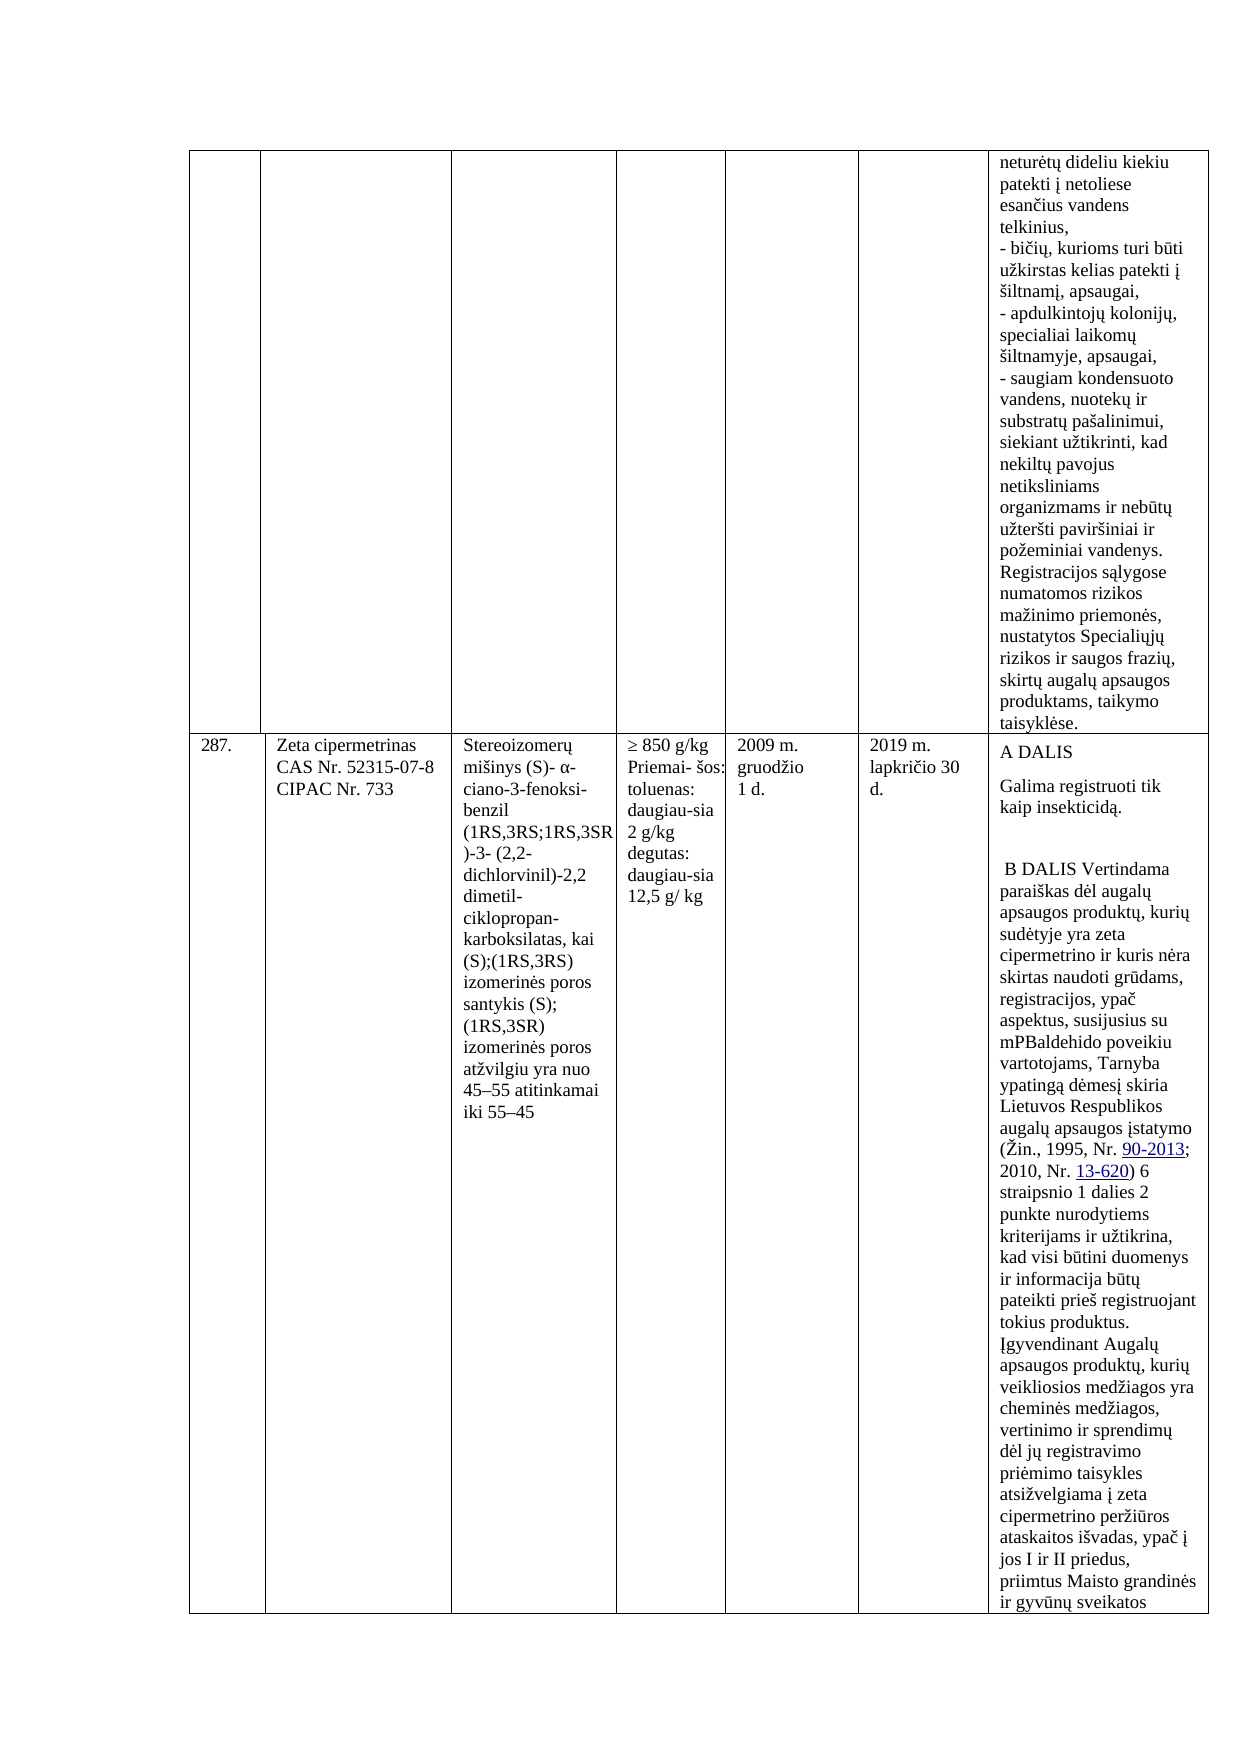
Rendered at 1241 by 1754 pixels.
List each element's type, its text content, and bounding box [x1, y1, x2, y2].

table_cell A DALIS Galima registruoti tik kaip insekticidą. B DALIS Vertindama paraiškas dėl augalų apsaugos produktų, kurių sudėtyje yra zeta cipermetrino ir kuris nėra skirtas naudoti grūdams, registracijos, ypač aspektus, susijusius su mPBaldehido poveikiu vartotojams, Tarnyba ypatingą dėmesį skiria Lietuvos Respublikos augalų apsaugos įstatymo (Žin., 1995, Nr. 90-2013; 2010, Nr. 13-620) 6 straipsnio 1 dalies 2 punkte nurodytiems kriterijams ir užtikrina, kad visi būtini duomenys ir informacija būtų pateikti prieš registruojant tokius produktus. Įgyvendinant Augalų apsaugos produktų, kurių veikliosios medžiagos yra cheminės medžiagos, vertinimo ir sprendimų dėl jų registravimo priėmimo taisykles atsižvelgiama į zeta cipermetrino peržiūros ataskaitos išvadas, ypač į jos I ir II priedus, priimtus Maisto grandinės ir gyvūnų sveikatos [989, 734, 1208, 1613]
table_cell neturėtų dideliu kiekiu patekti į netoliese esančius vandens telkinius, - bičių, kurioms turi būti užkirstas kelias patekti į šiltnamį, apsaugai, - apdulkintojų kolonijų, specialiai laikomų šiltnamyje, apsaugai, - saugiam kondensuoto vandens, nuotekų ir substratų pašalinimui, siekiant užtikrinti, kad nekiltų pavojus netiksliniams organizmams ir nebūtų užteršti paviršiniai ir požeminiai vandenys. Registracijos sąlygose numatomos rizikos mažinimo priemonės, nustatytos Specialiųjų rizikos ir saugos frazių, skirtų augalų apsaugos produktams, taikymo taisyklėse. [989, 151, 1208, 733]
table_cell [452, 151, 616, 733]
table_cell [617, 151, 725, 733]
table_cell [859, 151, 988, 733]
table_cell [184, 733, 189, 1613]
table_cell [190, 151, 260, 733]
table_cell Stereoizomerų mišinys (S)- α-ciano-3-fenoksi-benzil (1RS,3RS;1RS,3SR)-3- (2,2-dichlorvinil)-2,2 dimetil-ciklopropan-karboksilatas, kai (S);(1RS,3RS) izomerinės poros santykis (S);(1RS,3SR) izomerinės poros atžvilgiu yra nuo 45–55 atitinkamai iki 55–45 [452, 734, 616, 1613]
table_cell [726, 151, 858, 733]
table_cell [1209, 733, 1219, 1613]
table_cell 2019 m. lapkričio 30 d. [859, 734, 988, 1613]
table_cell [261, 151, 451, 733]
table_cell 2009 m. gruodžio 1 d. [726, 734, 858, 1613]
table_cell 287. [190, 734, 265, 1613]
table_cell Zeta cipermetrinas CAS Nr. 52315-07-8 CIPAC Nr. 733 [266, 734, 451, 1613]
table_cell [1209, 150, 1219, 733]
table_cell ≥ 850 g/kg Priemai- šos: toluenas: daugiau-sia 2 g/kg degutas: daugiau-sia 12,5 g/ kg [617, 734, 725, 1613]
table_cell [184, 150, 189, 733]
